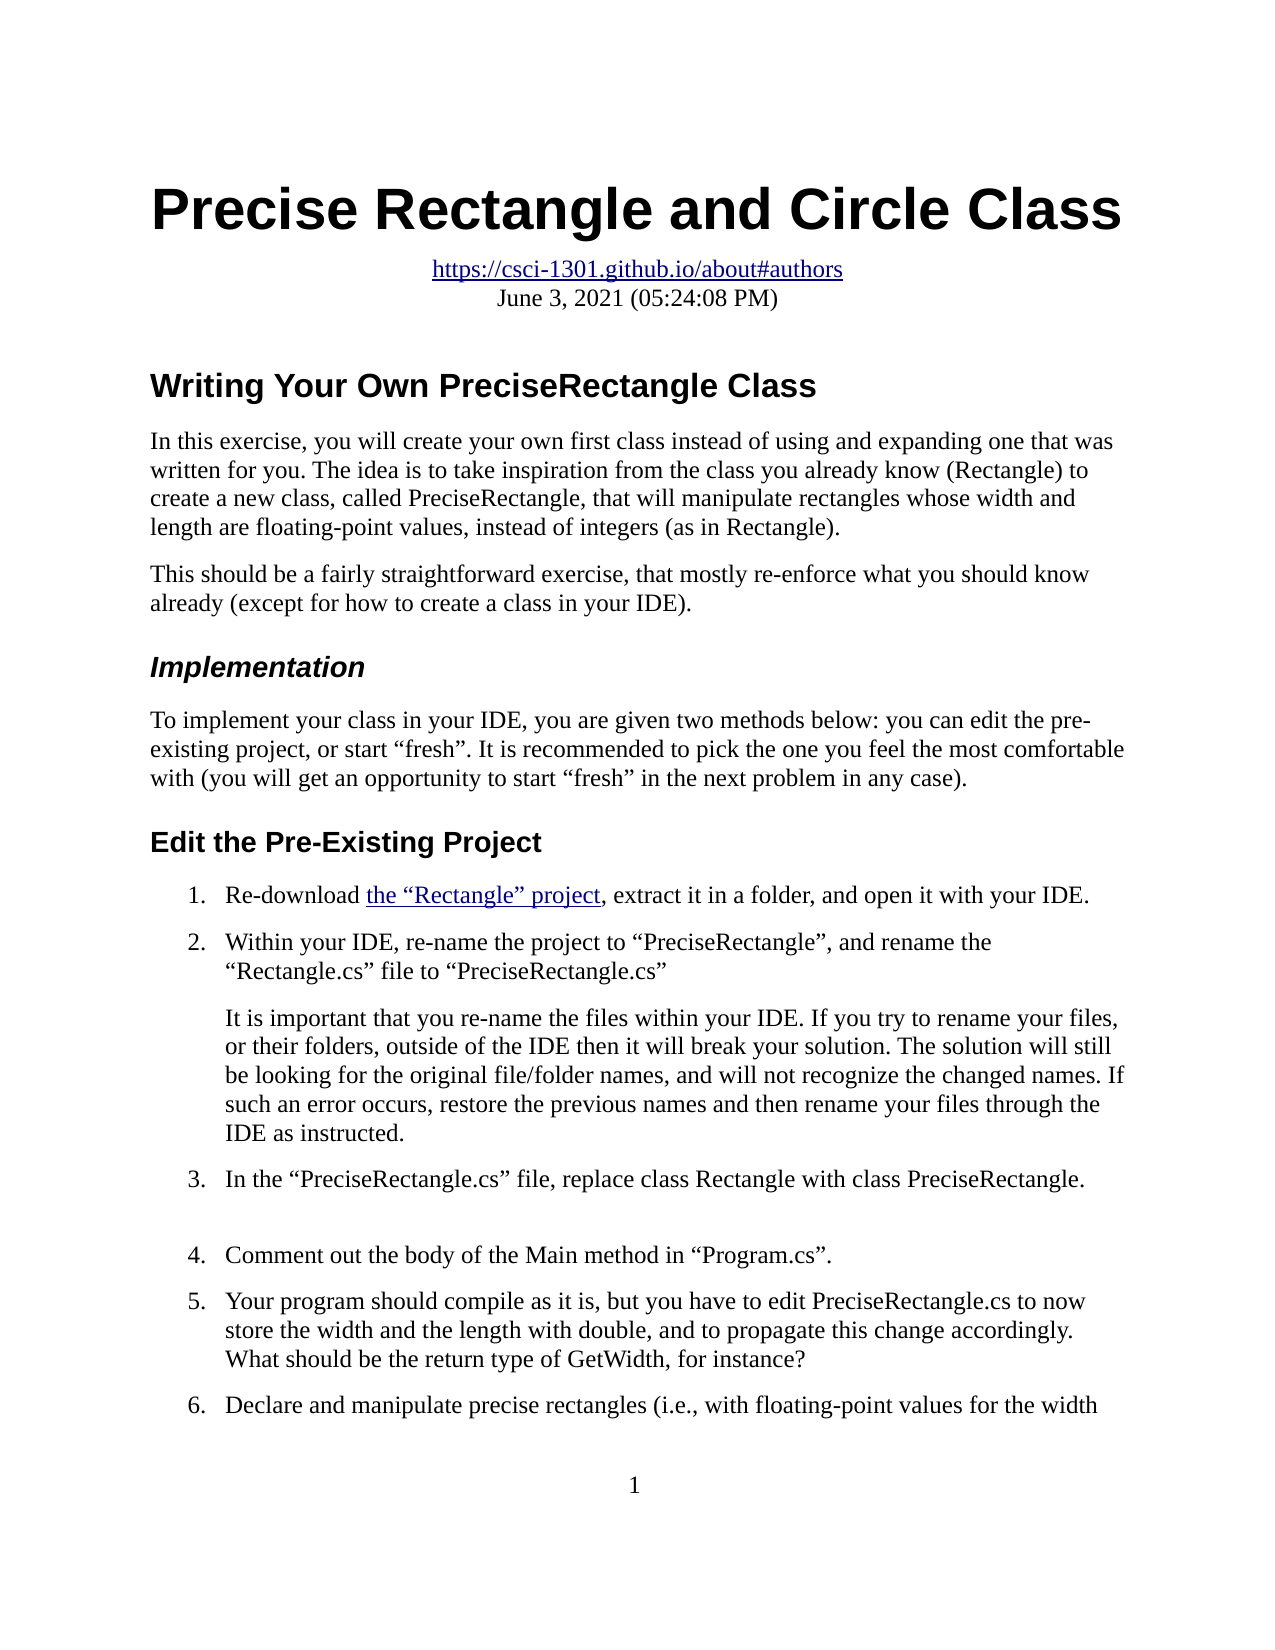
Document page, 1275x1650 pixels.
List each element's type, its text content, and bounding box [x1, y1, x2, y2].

title Precise Rectangle and Circle Class [150, 175, 1125, 242]
subtitle Writing Your Own PreciseRectangle Class [150, 366, 1125, 404]
list In the “PreciseRectangle.cs” file, replace class Rectangle with class PreciseRectangle. [187, 1164, 1125, 1222]
list Declare and manipulate precise rectangles (i.e., with floating-point values for the width [187, 1391, 1125, 1419]
list Within your IDE, re-name the project to “PreciseRectangle”, and rename the “Rectangle.cs” file to “PreciseRectangle.cs” [187, 927, 1125, 985]
list Re-download the “Rectangle” project, extract it in a folder, and open it with your IDE. [187, 881, 1125, 909]
text To implement your class in your IDE, you are given two methods below: you can edit the pre-existing project, or start “fresh”. It is recommended to pick the one you feel the most comfortable with (you will get an opportunity to start “fresh” in the next problem in any case). [150, 705, 1125, 792]
text In this exercise, you will create your own first class instead of using and expanding one that was written for you. The idea is to take inspiration from the class you already know (Rectangle) to create a new class, called PreciseRectangle, that will manipulate rectangles whose width and length are floating-point values, instead of integers (as in Rectangle). [150, 426, 1125, 541]
text This should be a fairly straightforward exercise, that mostly re-enforce what you should know already (except for how to create a class in your IDE). [150, 559, 1125, 616]
list Your program should compile as it is, but you have to edit PreciseRectangle.cs to now store the width and the length with double, and to propagate this change accordingly. What should be the return type of GetWidth, for instance? [187, 1286, 1125, 1373]
text https://csci-1301.github.io/about#authors [150, 254, 1125, 283]
list Comment out the body of the Main method in “Program.cs”. [187, 1240, 1125, 1268]
subtitle Implementation [150, 650, 1125, 684]
list It is important that you re-name the files within your IDE. If you try to rename your files, or their folders, outside of the IDE then it will break your solution. The solution will still be looking for the original file/folder names, and will not recognize the changed names. If such an error occurs, restore the previous names and then rename your files through the IDE as instructed. [187, 1003, 1125, 1146]
subtitle Edit the Pre-Existing Project [150, 826, 1125, 859]
text June 3, 2021 (05:24:08 PM) [150, 283, 1125, 312]
